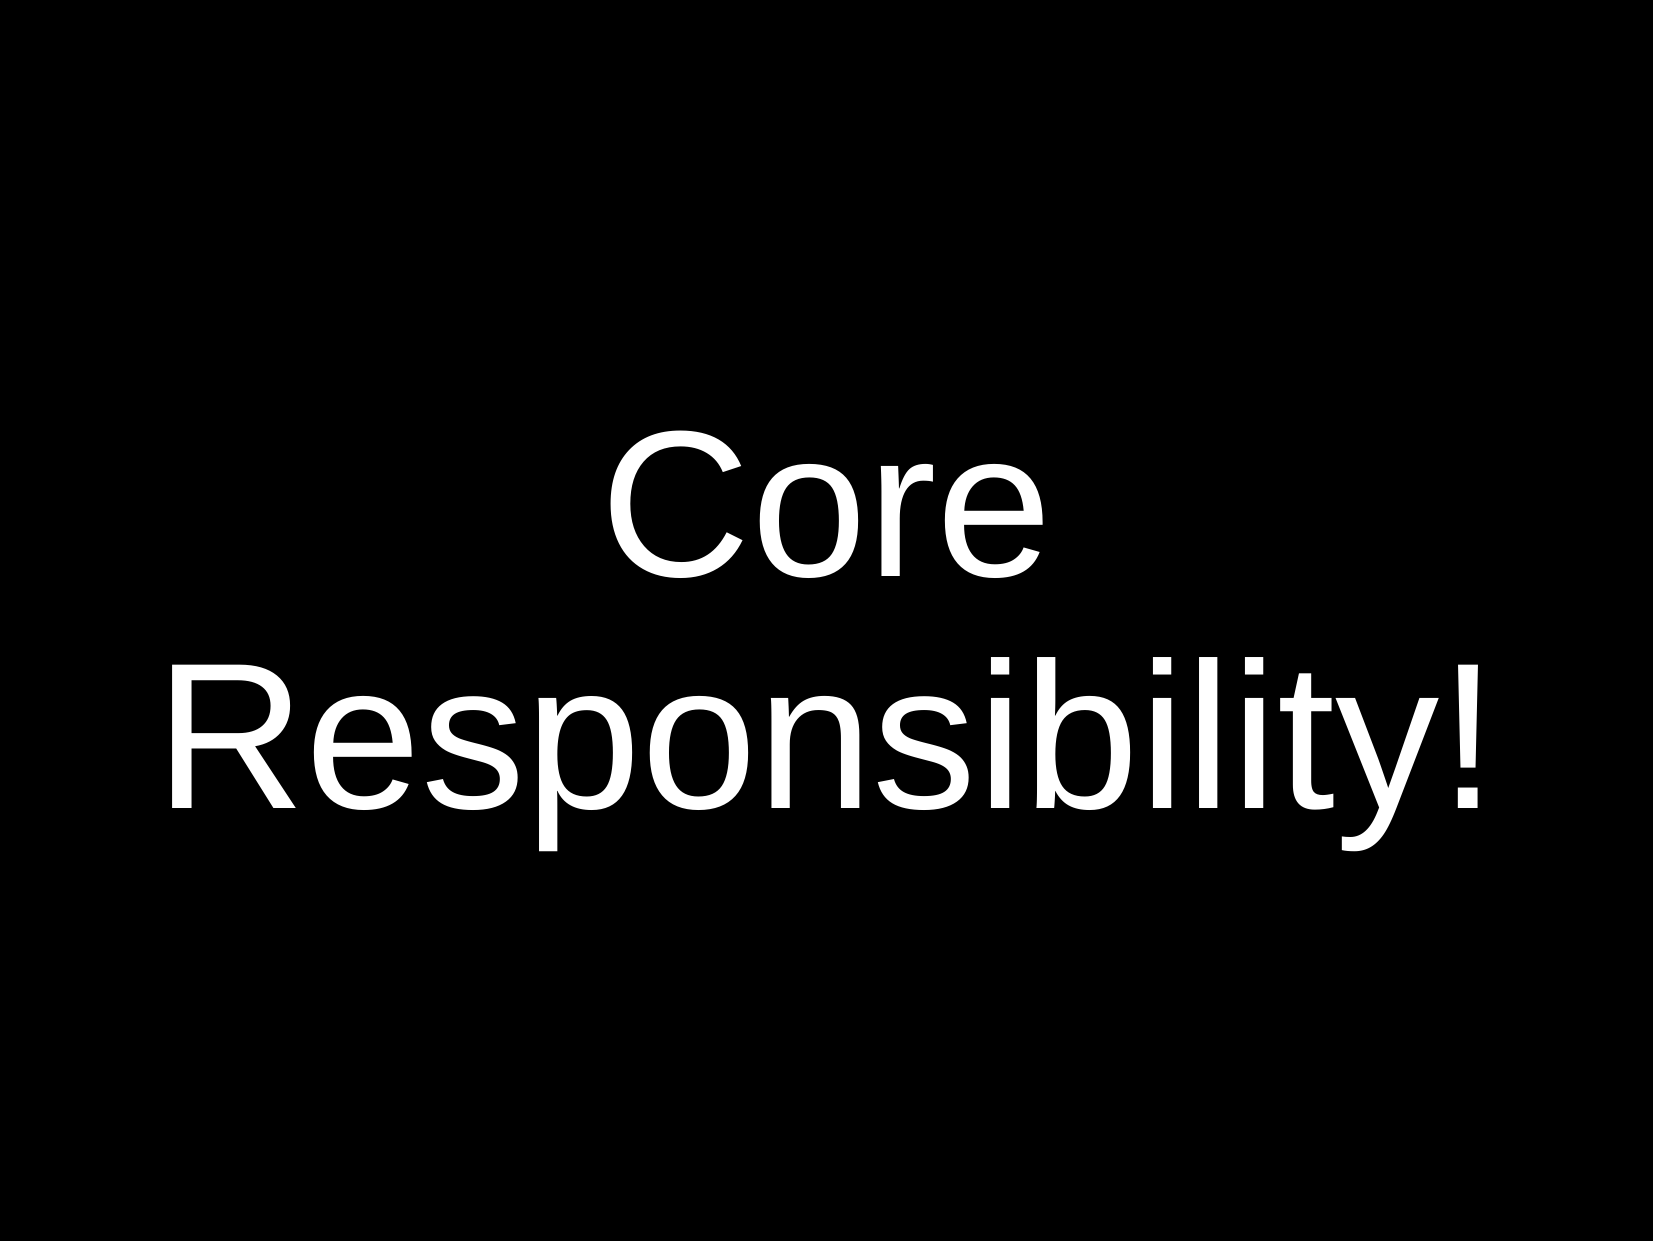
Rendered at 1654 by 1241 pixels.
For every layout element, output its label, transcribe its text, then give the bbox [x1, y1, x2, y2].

title Core Responsibility! [82, 101, 1571, 1140]
